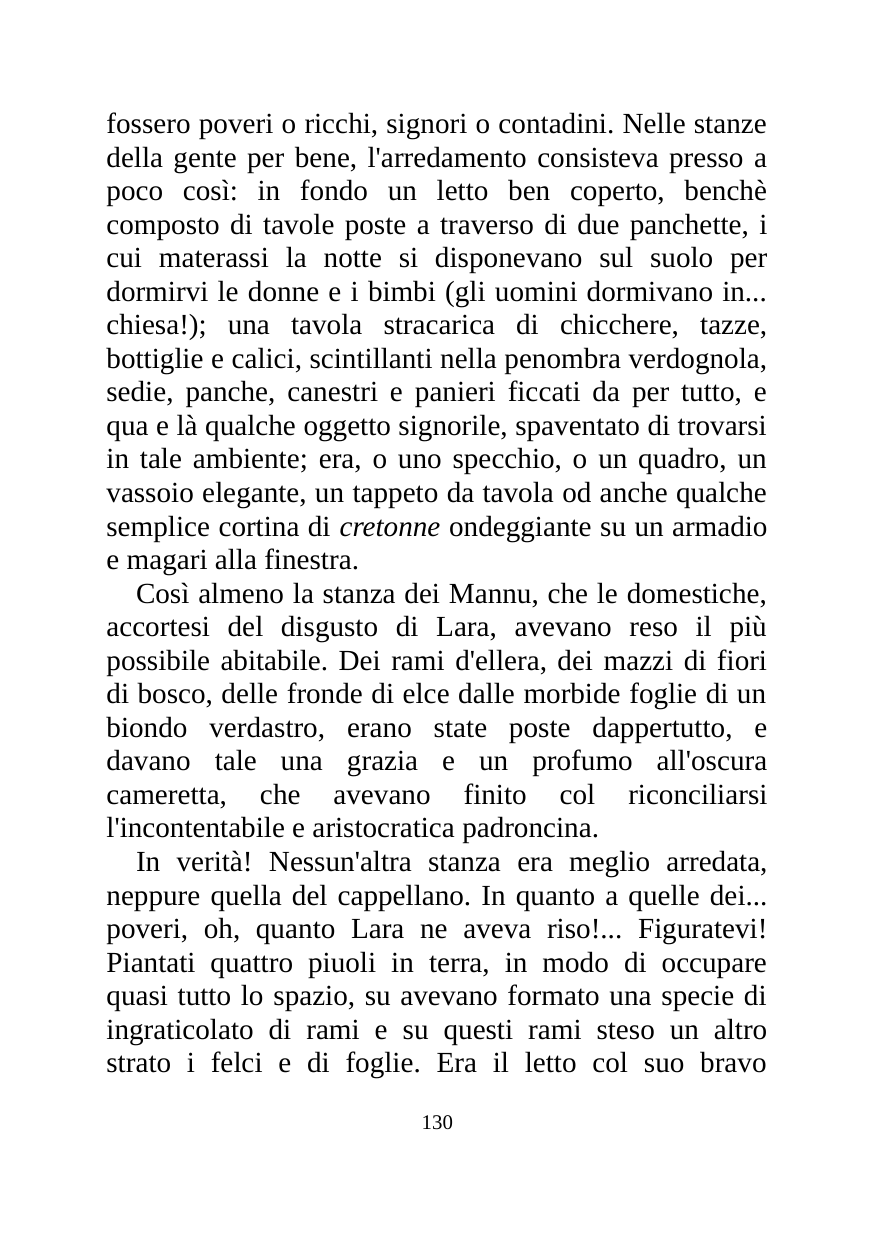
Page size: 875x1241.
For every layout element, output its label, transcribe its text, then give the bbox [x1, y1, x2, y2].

text fossero poveri o ricchi, signori o contadini. Nelle stanze della gente per bene, l'arredamento consisteva presso a poco così: in fondo un letto ben coperto, benchè composto di tavole poste a traverso di due panchette, i cui materassi la notte si disponevano sul suolo per dormirvi le donne e i bimbi (gli uomini dormivano in... chiesa!); una tavola stracarica di chicchere, tazze, bottiglie e calici, scintillanti nella penombra verdognola, sedie, panche, canestri e panieri ficcati da per tutto, e qua e là qualche oggetto signorile, spaventato di trovarsi in tale ambiente; era, o uno specchio, o un quadro, un vassoio elegante, un tappeto da tavola od anche qualche semplice cortina di cretonne ondeggiante su un armadio e magari alla finestra. [106, 106, 768, 576]
text Così almeno la stanza dei Mannu, che le domestiche, accortesi del disgusto di Lara, avevano reso il più possibile abitabile. Dei rami d'ellera, dei mazzi di fiori di bosco, delle fronde di elce dalle morbide foglie di un biondo verdastro, erano state poste dappertutto, e davano tale una grazia e un profumo all'oscura cameretta, che avevano finito col riconciliarsi l'incontentabile e aristocratica padroncina. [106, 576, 768, 844]
text In verità! Nessun'altra stanza era meglio arredata, neppure quella del cappellano. In quanto a quelle dei... poveri, oh, quanto Lara ne aveva riso!... Figuratevi! Piantati quattro piuoli in terra, in modo di occupare quasi tutto lo spazio, su avevano formato una specie di ingraticolato di rami e su questi rami steso un altro strato i felci e di foglie. Era il letto col suo bravo [106, 844, 768, 1079]
